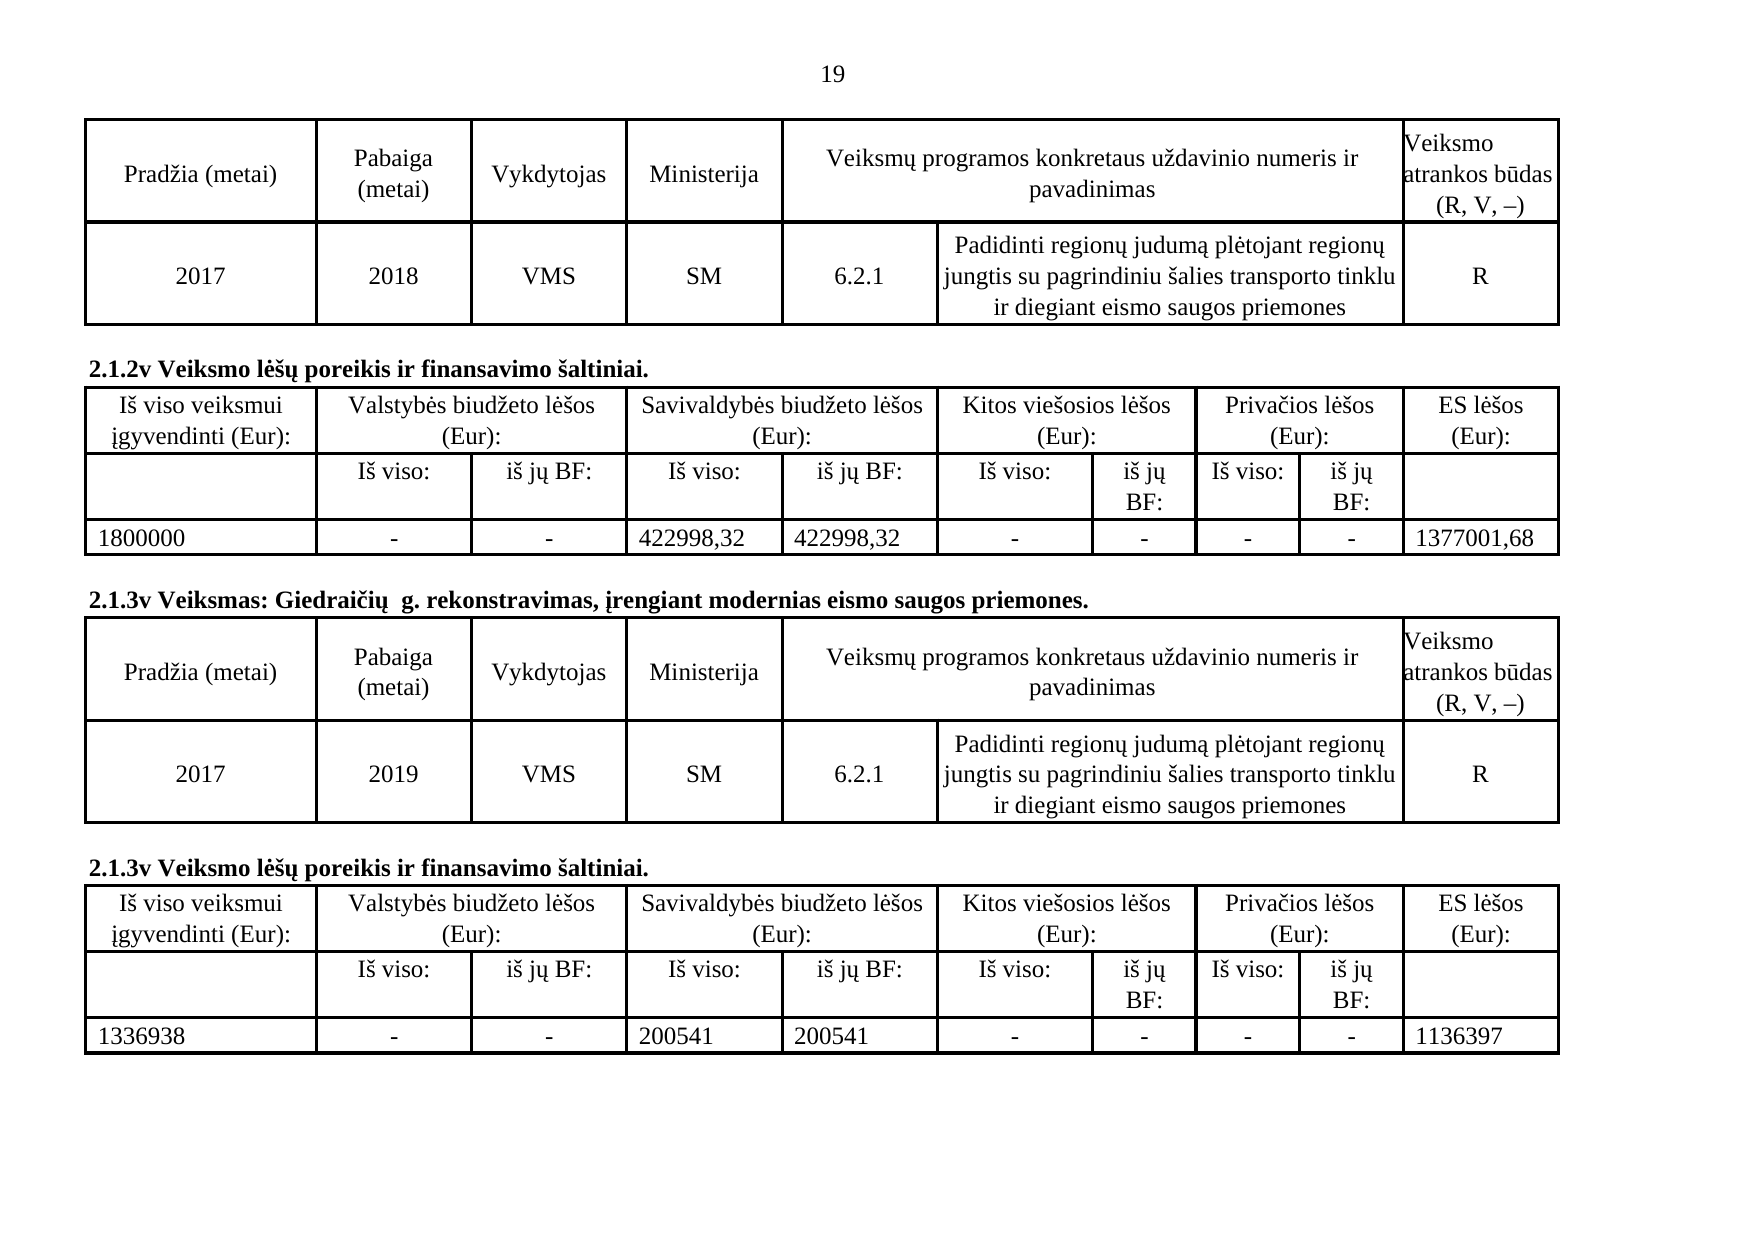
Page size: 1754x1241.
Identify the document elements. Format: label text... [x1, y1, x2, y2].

table_cell Iš viso: [628, 455, 781, 518]
table_header Pradžia (metai) [87, 121, 315, 220]
table_cell - [939, 1019, 1091, 1051]
table_cell 422998,32 [628, 521, 781, 553]
table_cell Iš viso: [318, 953, 470, 1016]
table_cell - [318, 1019, 470, 1051]
table_cell Iš viso: [1198, 953, 1298, 1016]
table_header Valstybės biudžeto lėšos (Eur): [318, 887, 625, 950]
table_cell 1800000 [87, 521, 315, 553]
table_cell Iš viso: [939, 953, 1091, 1016]
table_header Ministerija [628, 619, 781, 718]
table_cell 422998,32 [784, 521, 936, 553]
table_header Veiksmų programos konkretaus uždavinio numeris ir pavadinimas [784, 121, 1402, 220]
table_header Savivaldybės biudžeto lėšos (Eur): [628, 887, 936, 950]
table_header ES lėšos (Eur): [1405, 887, 1557, 950]
table_cell 1136397 [1405, 1019, 1557, 1051]
table_cell Padidinti regionų judumą plėtojant regionų jungtis su pagrindiniu šalies transporto tinklu ir diegiant eismo saugos priemones [939, 722, 1402, 821]
table_cell VMS [473, 224, 625, 323]
table_cell Iš viso: [1198, 455, 1298, 518]
table_header Pradžia (metai) [87, 619, 315, 718]
table_cell - [1198, 1019, 1298, 1051]
text 2.1.3v Veiksmas: Giedraičių g. rekonstravimas, įrengiant modernias eismo saugos priemones. [89, 585, 1577, 614]
table_header Pabaiga (metai) [318, 121, 470, 220]
table_cell 2017 [87, 722, 315, 821]
table_header Veiksmo atrankos būdas (R, V, –) [1405, 619, 1557, 718]
table_cell [1405, 455, 1557, 518]
table_cell - [1301, 1019, 1402, 1051]
table_cell - [318, 521, 470, 553]
table_cell [1405, 953, 1557, 1016]
table_header Kitos viešosios lėšos (Eur): [939, 887, 1194, 950]
table_cell iš jų BF: [1301, 455, 1402, 518]
table_cell SM [628, 722, 781, 821]
table_cell R [1405, 224, 1557, 323]
table_header Pabaiga (metai) [318, 619, 470, 718]
table_header Vykdytojas [473, 619, 625, 718]
table_cell iš jų BF: [1094, 455, 1194, 518]
table_cell 6.2.1 [784, 224, 936, 323]
table_cell Iš viso: [628, 953, 781, 1016]
table_cell iš jų BF: [1301, 953, 1402, 1016]
table_cell 2017 [87, 224, 315, 323]
table_cell iš jų BF: [784, 455, 936, 518]
table_header Kitos viešosios lėšos (Eur): [939, 389, 1194, 452]
table_header Privačios lėšos (Eur): [1198, 887, 1402, 950]
table_cell iš jų BF: [473, 953, 625, 1016]
table_cell 200541 [628, 1019, 781, 1051]
table_header Ministerija [628, 121, 781, 220]
table_cell 2019 [318, 722, 470, 821]
table_cell Padidinti regionų judumą plėtojant regionų jungtis su pagrindiniu šalies transporto tinklu ir diegiant eismo saugos priemones [939, 224, 1402, 323]
table_cell iš jų BF: [784, 953, 936, 1016]
table_cell - [473, 521, 625, 553]
table_header ES lėšos (Eur): [1405, 389, 1557, 452]
table_cell - [1198, 521, 1298, 553]
table_header Veiksmo atrankos būdas (R, V, –) [1405, 121, 1557, 220]
table_cell iš jų BF: [1094, 953, 1194, 1016]
table_header Savivaldybės biudžeto lėšos (Eur): [628, 389, 936, 452]
table_cell R [1405, 722, 1557, 821]
table_header Valstybės biudžeto lėšos (Eur): [318, 389, 625, 452]
table_header Iš viso veiksmui įgyvendinti (Eur): [87, 887, 315, 950]
table_cell - [939, 521, 1091, 553]
table_cell Iš viso: [318, 455, 470, 518]
table_cell VMS [473, 722, 625, 821]
table_cell 200541 [784, 1019, 936, 1051]
table_cell - [1094, 1019, 1194, 1051]
table_cell - [1301, 521, 1402, 553]
table_cell 6.2.1 [784, 722, 936, 821]
table_header Privačios lėšos (Eur): [1198, 389, 1402, 452]
table_header Vykdytojas [473, 121, 625, 220]
table_cell 1377001,68 [1405, 521, 1557, 553]
text 2.1.2v Veiksmo lėšų poreikis ir finansavimo šaltiniai. [89, 354, 1577, 383]
table_cell iš jų BF: [473, 455, 625, 518]
text 2.1.3v Veiksmo lėšų poreikis ir finansavimo šaltiniai. [89, 853, 1577, 881]
table_header Veiksmų programos konkretaus uždavinio numeris ir pavadinimas [784, 619, 1402, 718]
table_cell - [473, 1019, 625, 1051]
table_cell - [1094, 521, 1194, 553]
table_cell SM [628, 224, 781, 323]
table_cell 1336938 [87, 1019, 315, 1051]
table_cell [87, 953, 315, 1016]
table_header Iš viso veiksmui įgyvendinti (Eur): [87, 389, 315, 452]
table_cell 2018 [318, 224, 470, 323]
table_cell [87, 455, 315, 518]
table_cell Iš viso: [939, 455, 1091, 518]
